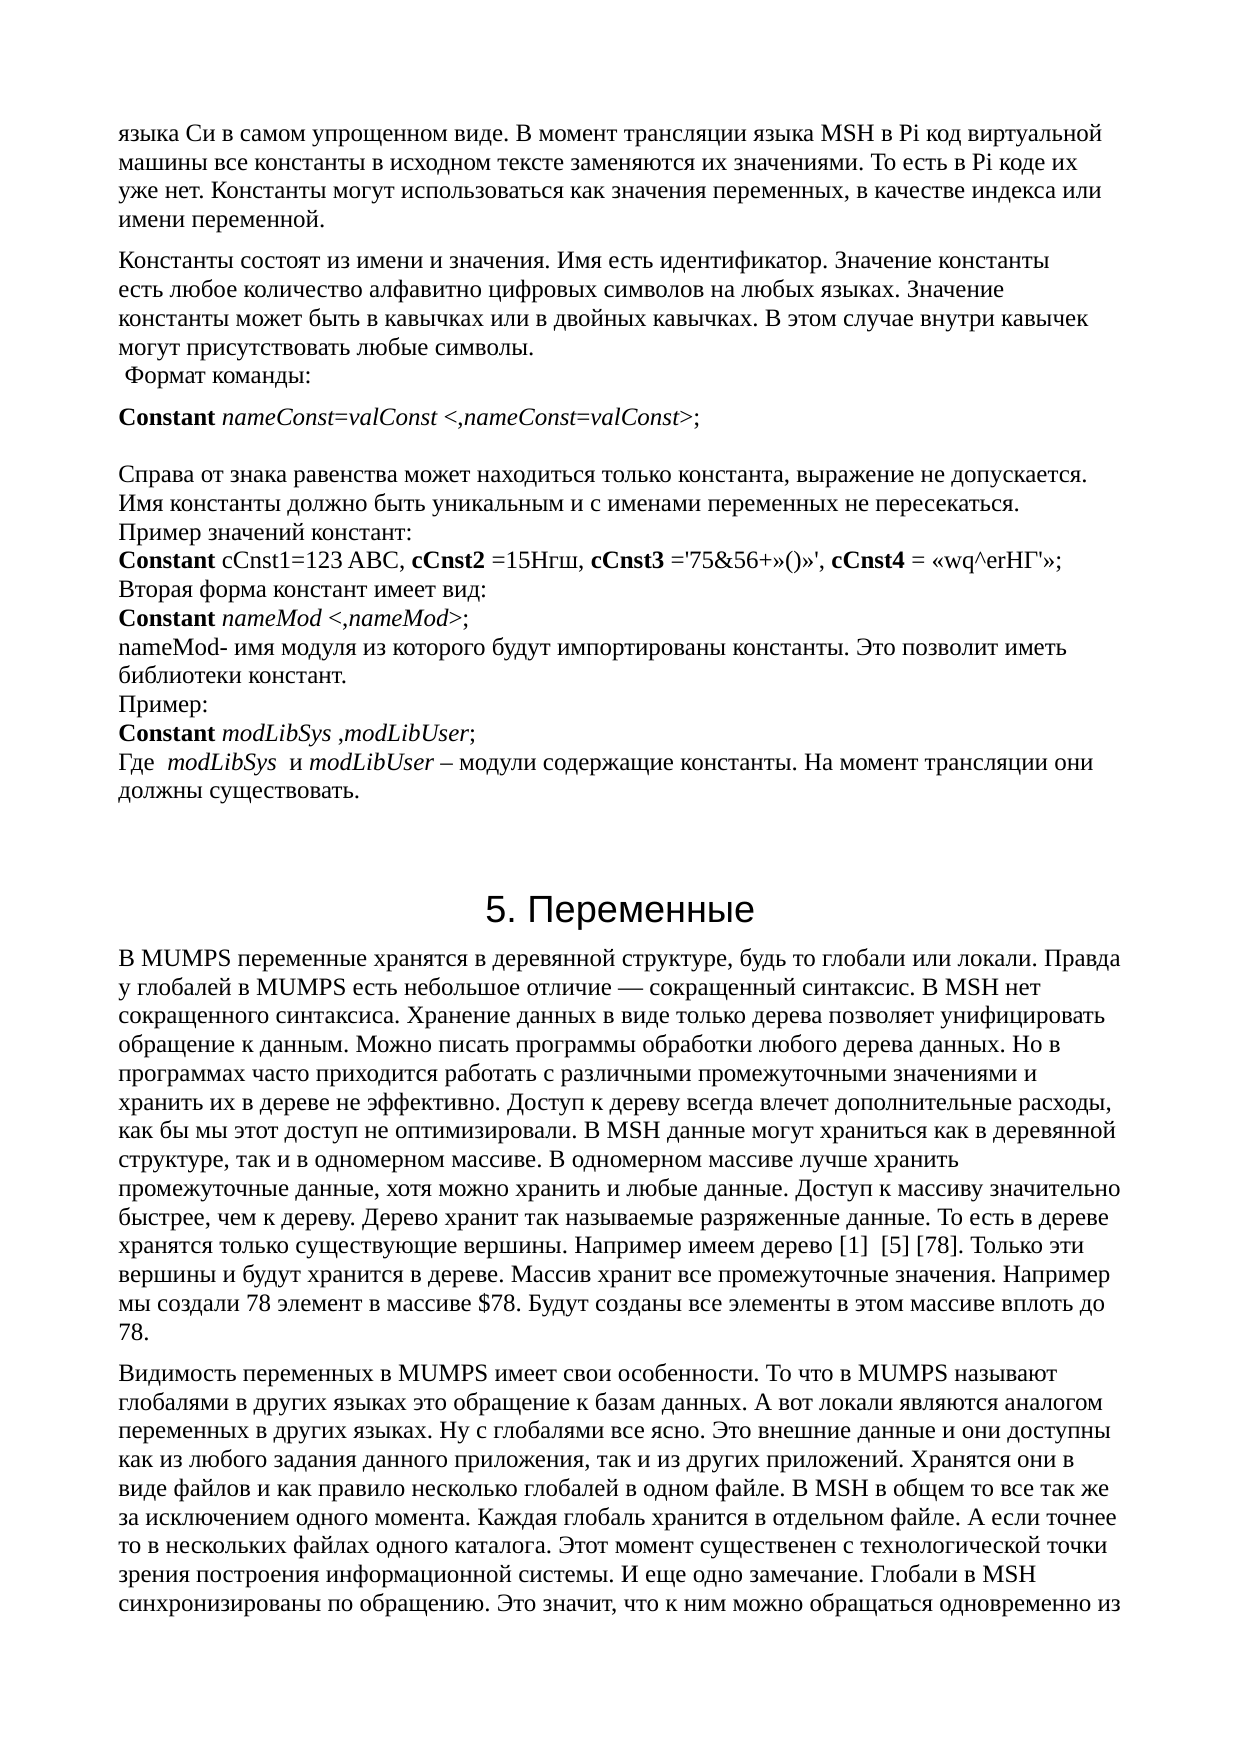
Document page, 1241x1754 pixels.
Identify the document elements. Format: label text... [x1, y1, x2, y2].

text Справа от знака равенства может находиться только константа, выражение не допускается. Имя константы должно быть уникальным и с именами переменных не пересекаться. [118, 459, 1122, 517]
text Формат команды: [118, 361, 1122, 389]
text Константы состоят из имени и значения. Имя есть идентификатор. Значение константы [118, 246, 1122, 274]
text Пример значений констант: [118, 517, 1122, 546]
text Constant nameMod <,nameMod>; [118, 603, 1122, 632]
text Constant nameConst=valConst <,nameConst=valConst>; [118, 402, 1122, 431]
text Вторая форма констант имеет вид: [118, 574, 1122, 603]
text nameMod- имя модуля из которого будут импортированы константы. Это позволит иметь библиотеки констант. [118, 632, 1122, 689]
text есть любое количество алфавитно цифровых символов на любых языках. Значение константы может быть в кавычках или в двойных кавычках. В этом случае внутри кавычек могут присутствовать любые символы. [118, 274, 1122, 361]
subtitle 5. Переменные [118, 887, 1122, 931]
text Где modLibSys и modLibUser – модули содержащие константы. На момент трансляции они должны существовать. [118, 747, 1122, 804]
text языка Си в самом упрощенном виде. В момент трансляции языка MSH в Pi код виртуальной машины все константы в исходном тексте заменяются их значениями. То есть в Pi коде их уже нет. Константы могут использоваться как значения переменных, в качестве индекса или имени переменной. [118, 118, 1122, 233]
text Constant cCnst1=123 ABC, cCnst2 =15Нгш, cCnst3 ='75&56+»()»', cCnst4 = «wq^erНГ'»; [118, 546, 1122, 574]
text Пример: [118, 689, 1122, 718]
text Constant modLibSys ,modLibUser; [118, 718, 1122, 747]
text В MUMPS переменные хранятся в деревянной структуре, будь то глобали или локали. Правда у глобалей в MUMPS есть небольшое отличие — сокращенный синтаксис. В MSH нет сокращенного синтаксиса. Хранение данных в виде только дерева позволяет унифицировать обращение к данным. Можно писать программы обработки любого дерева данных. Но в программах часто приходится работать с различными промежуточными значениями и хранить их в дереве не эффективно. Доступ к дереву всегда влечет дополнительные расходы, как бы мы этот доступ не оптимизировали. В MSH данные могут храниться как в деревянной структуре, так и в одномерном массиве. В одномерном массиве лучше хранить промежуточные данные, хотя можно хранить и любые данные. Доступ к массиву значительно быстрее, чем к дереву. Дерево хранит так называемые разряженные данные. То есть в дереве хранятся только существующие вершины. Например имеем дерево [1] [5] [78]. Только эти вершины и будут хранится в дереве. Массив хранит все промежуточные значения. Например мы создали 78 элемент в массиве $78. Будут созданы все элементы в этом массиве вплоть до 78. [118, 943, 1122, 1346]
